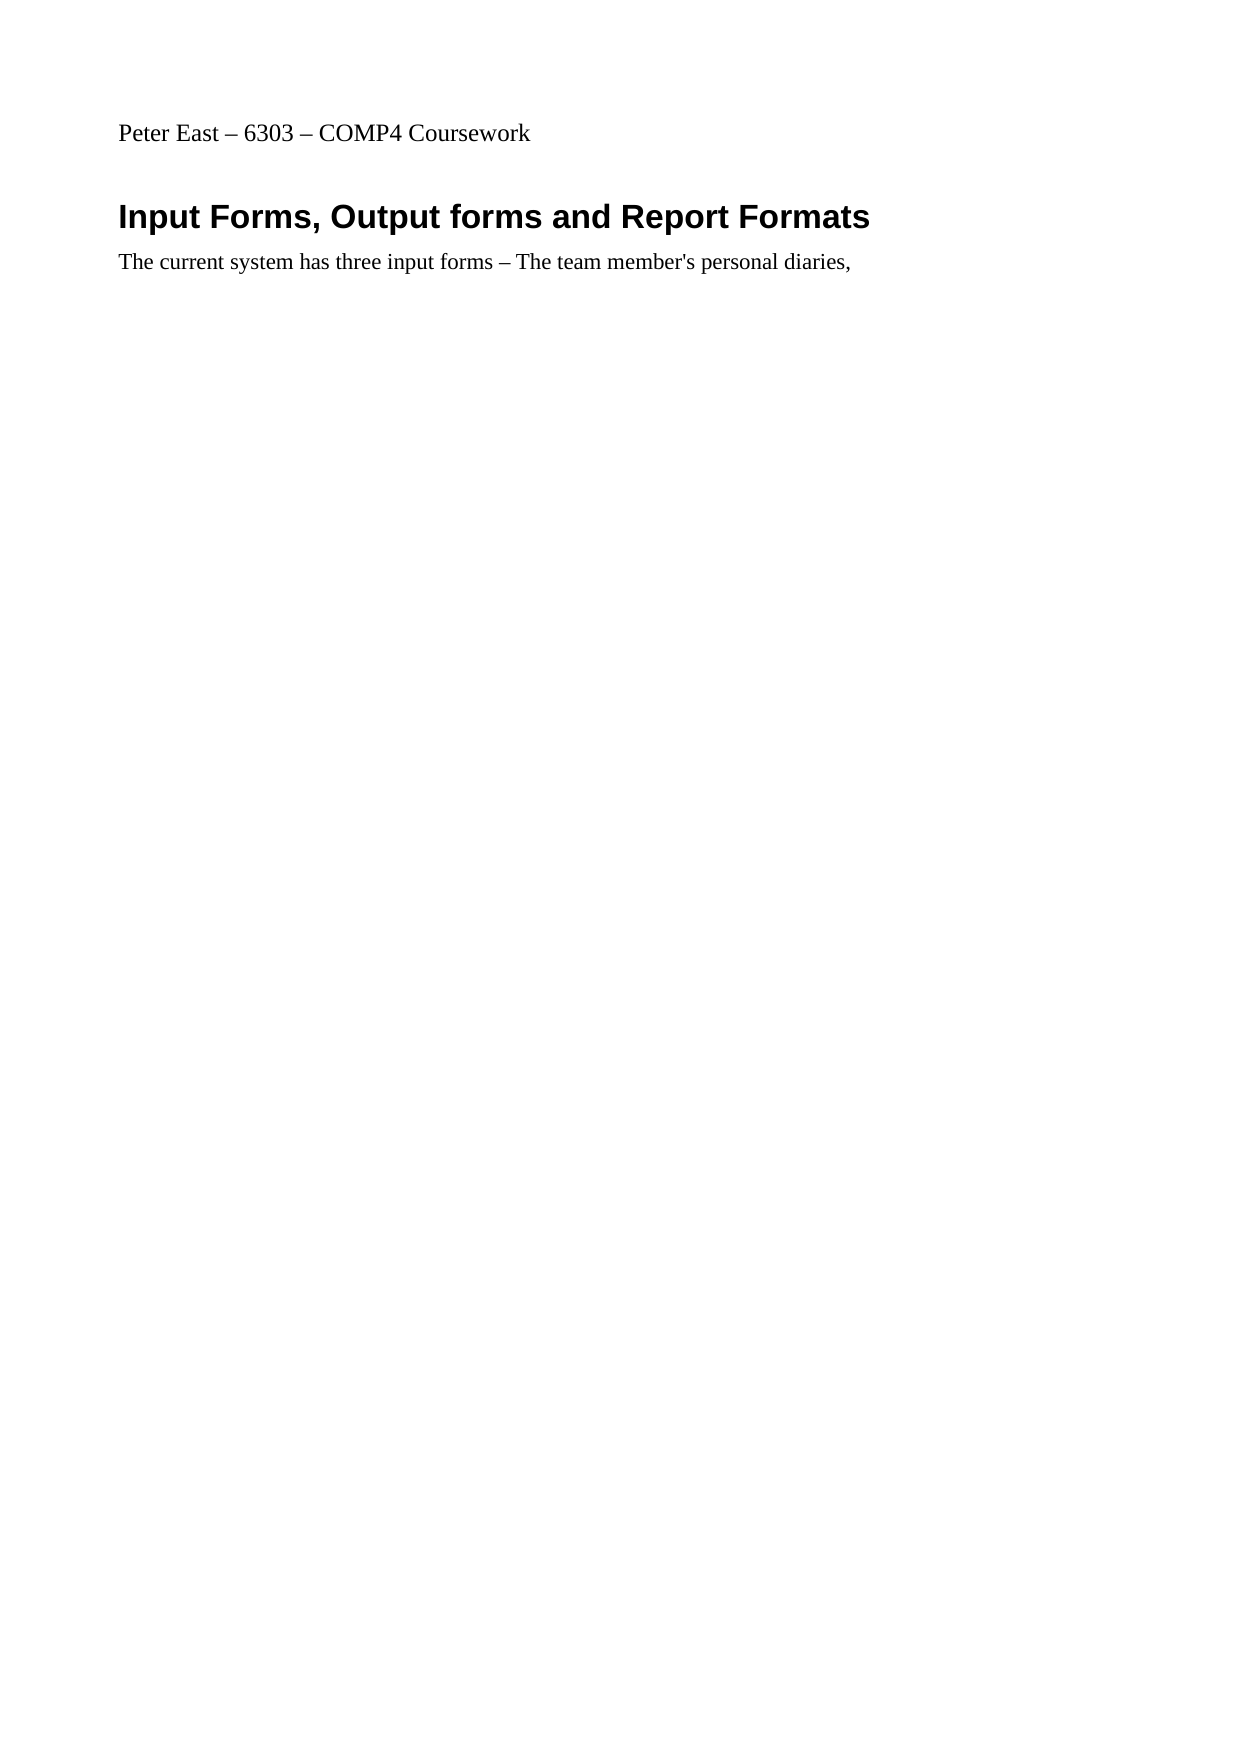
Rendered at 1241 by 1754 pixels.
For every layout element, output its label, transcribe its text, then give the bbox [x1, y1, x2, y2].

subtitle Input Forms, Output forms and Report Formats [118, 197, 1122, 236]
text The current system has three input forms – The team member's personal diaries, [118, 248, 1122, 275]
